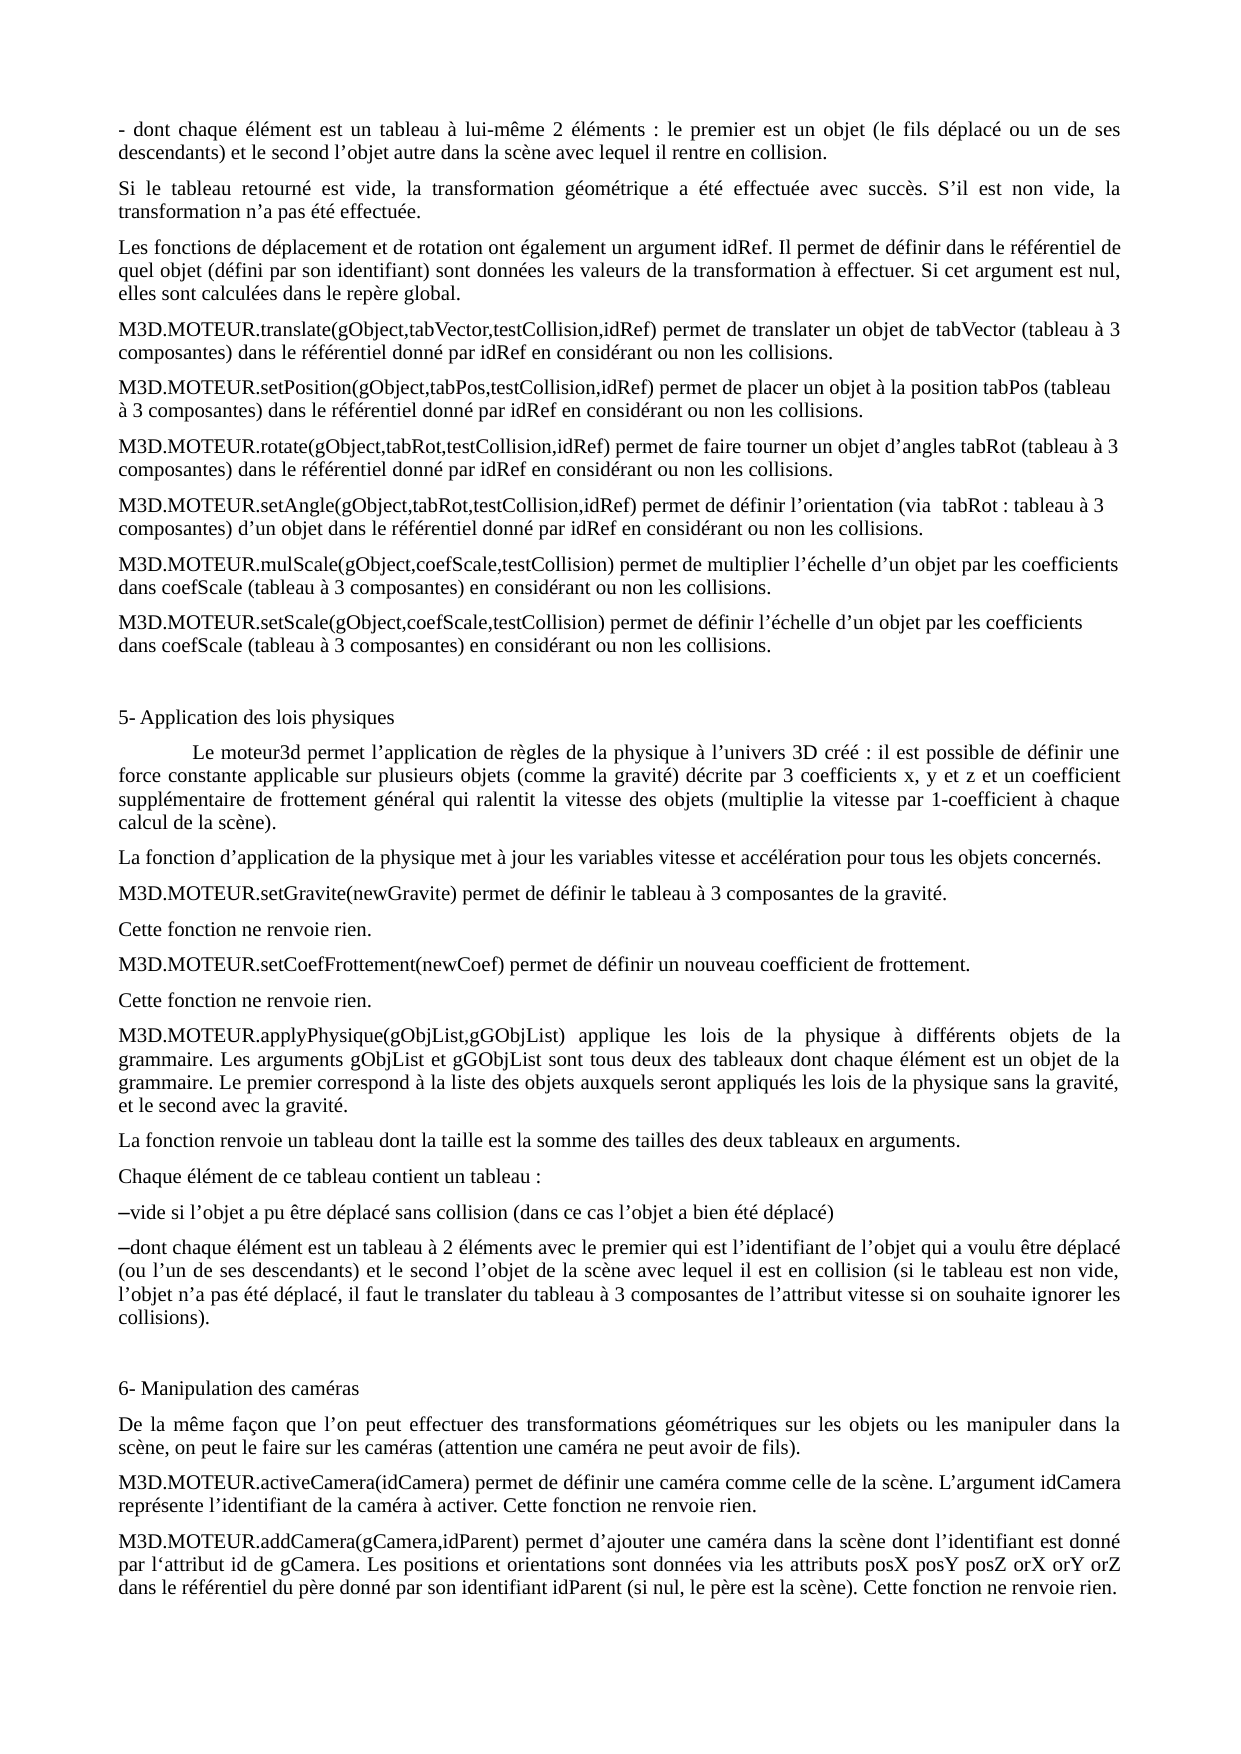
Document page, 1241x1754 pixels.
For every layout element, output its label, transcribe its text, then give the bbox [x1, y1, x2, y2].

text M3D.MOTEUR.setAngle(gObject,tabRot,testCollision,idRef) permet de définir l’orientation (via tabRot : tableau à 3 composantes) d’un objet dans le référentiel donné par idRef en considérant ou non les collisions. [118, 494, 1122, 540]
text Le moteur3d permet l’application de règles de la physique à l’univers 3D créé : il est possible de définir une force constante applicable sur plusieurs objets (comme la gravité) décrite par 3 coefficients x, y et z et un coefficient supplémentaire de frottement général qui ralentit la vitesse des objets (multiplie la vitesse par 1-coefficient à chaque calcul de la scène). [118, 741, 1122, 834]
text Les fonctions de déplacement et de rotation ont également un argument idRef. Il permet de définir dans le référentiel de quel objet (défini par son identifiant) sont données les valeurs de la transformation à effectuer. Si cet argument est nul, elles sont calculées dans le repère global. [118, 236, 1122, 305]
list vide si l’objet a pu être déplacé sans collision (dans ce cas l’objet a bien été déplacé) [118, 1201, 1122, 1224]
text M3D.MOTEUR.setCoefFrottement(newCoef) permet de définir un nouveau coefficient de frottement. [118, 953, 1122, 976]
text M3D.MOTEUR.activeCamera(idCamera) permet de définir une caméra comme celle de la scène. L’argument idCamera représente l’identifiant de la caméra à activer. Cette fonction ne renvoie rien. [118, 1471, 1122, 1517]
text 6- Manipulation des caméras [118, 1377, 1122, 1400]
text La fonction d’application de la physique met à jour les variables vitesse et accélération pour tous les objets concernés. [118, 846, 1122, 869]
list dont chaque élément est un tableau à 2 éléments avec le premier qui est l’identifiant de l’objet qui a voulu être déplacé (ou l’un de ses descendants) et le second l’objet de la scène avec lequel il est en collision (si le tableau est non vide, l’objet n’a pas été déplacé, il faut le translater du tableau à 3 composantes de l’attribut vitesse si on souhaite ignorer les collisions). [118, 1236, 1122, 1329]
text M3D.MOTEUR.setScale(gObject,coefScale,testCollision) permet de définir l’échelle d’un objet par les coefficients dans coefScale (tableau à 3 composantes) en considérant ou non les collisions. [118, 611, 1122, 657]
text M3D.MOTEUR.rotate(gObject,tabRot,testCollision,idRef) permet de faire tourner un objet d’angles tabRot (tableau à 3 composantes) dans le référentiel donné par idRef en considérant ou non les collisions. [118, 435, 1122, 481]
text De la même façon que l’on peut effectuer des transformations géométriques sur les objets ou les manipuler dans la scène, on peut le faire sur les caméras (attention une caméra ne peut avoir de fils). [118, 1412, 1122, 1459]
text Cette fonction ne renvoie rien. [118, 917, 1122, 941]
text Chaque élément de ce tableau contient un tableau : [118, 1165, 1122, 1188]
text 5- Application des lois physiques [118, 706, 1122, 729]
text M3D.MOTEUR.applyPhysique(gObjList,gGObjList) applique les lois de la physique à différents objets de la grammaire. Les arguments gObjList et gGObjList sont tous deux des tableaux dont chaque élément est un objet de la grammaire. Le premier correspond à la liste des objets auxquels seront appliqués les lois de la physique sans la gravité, et le second avec la gravité. [118, 1024, 1122, 1117]
text M3D.MOTEUR.setGravite(newGravite) permet de définir le tableau à 3 composantes de la gravité. [118, 882, 1122, 905]
text La fonction renvoie un tableau dont la taille est la somme des tailles des deux tableaux en arguments. [118, 1129, 1122, 1152]
text - dont chaque élément est un tableau à lui-même 2 éléments : le premier est un objet (le fils déplacé ou un de ses descendants) et le second l’objet autre dans la scène avec lequel il rentre en collision. [118, 118, 1122, 164]
text Si le tableau retourné est vide, la transformation géométrique a été effectuée avec succès. S’il est non vide, la transformation n’a pas été effectuée. [118, 177, 1122, 223]
text M3D.MOTEUR.setPosition(gObject,tabPos,testCollision,idRef) permet de placer un objet à la position tabPos (tableau à 3 composantes) dans le référentiel donné par idRef en considérant ou non les collisions. [118, 376, 1122, 422]
text M3D.MOTEUR.translate(gObject,tabVector,testCollision,idRef) permet de translater un objet de tabVector (tableau à 3 composantes) dans le référentiel donné par idRef en considérant ou non les collisions. [118, 317, 1122, 364]
text M3D.MOTEUR.addCamera(gCamera,idParent) permet d’ajouter une caméra dans la scène dont l’identifiant est donné par l‘attribut id de gCamera. Les positions et orientations sont données via les attributs posX posY posZ orX orY orZ dans le référentiel du père donné par son identifiant idParent (si nul, le père est la scène). Cette fonction ne renvoie rien. [118, 1530, 1122, 1599]
text M3D.MOTEUR.mulScale(gObject,coefScale,testCollision) permet de multiplier l’échelle d’un objet par les coefficients dans coefScale (tableau à 3 composantes) en considérant ou non les collisions. [118, 552, 1122, 599]
text Cette fonction ne renvoie rien. [118, 989, 1122, 1012]
